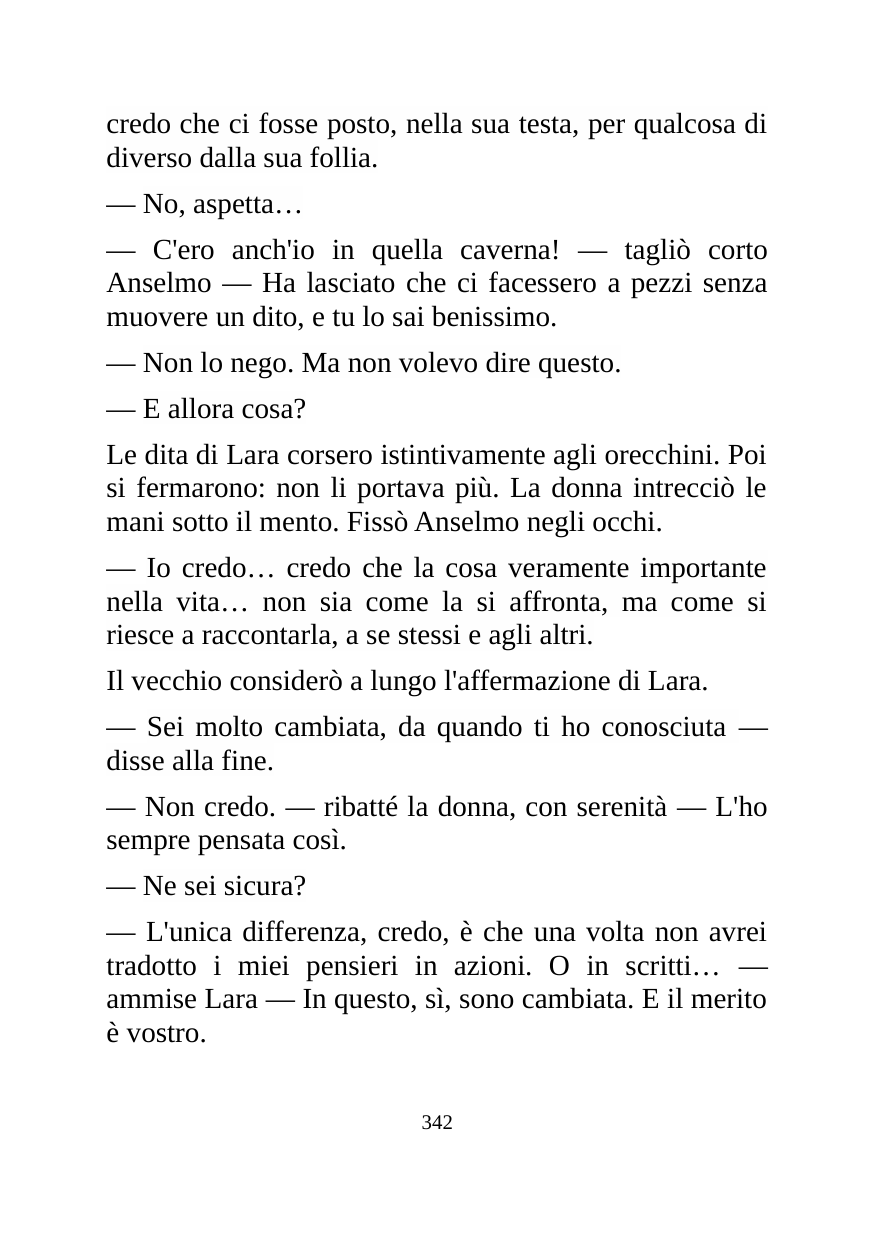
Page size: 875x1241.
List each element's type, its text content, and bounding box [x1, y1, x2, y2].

text Il vecchio considerò a lungo l'affermazione di Lara. [106, 663, 768, 697]
text — Sei molto cambiata, da quando ti ho conosciuta — disse alla fine. [106, 709, 768, 776]
text — No, aspetta… [106, 186, 768, 219]
text — L'unica differenza, credo, è che una volta non avrei tradotto i miei pensieri in azioni. O in scritti… — ammise Lara — In questo, sì, sono cambiata. E il merito è vostro. [106, 914, 768, 1049]
text — Ne sei sicura? [106, 868, 768, 902]
text — C'ero anch'io in quella caverna! — tagliò corto Anselmo — Ha lasciato che ci facessero a pezzi senza muovere un dito, e tu lo sai benissimo. [106, 232, 768, 332]
text credo che ci fosse posto, nella sua testa, per qualcosa di diverso dalla sua follia. [106, 106, 768, 173]
text — E allora cosa? [106, 391, 768, 424]
text — Io credo… credo che la cosa veramente importante nella vita… non sia come la si affronta, ma come si riesce a raccontarla, a se stessi e agli altri. [106, 550, 768, 651]
text — Non credo. — ribatté la donna, con serenità — L'ho sempre pensata così. [106, 789, 768, 856]
text — Non lo nego. Ma non volevo dire questo. [106, 345, 768, 378]
text Le dita di Lara corsero istintivamente agli orecchini. Poi si fermarono: non li portava più. La donna intrecciò le mani sotto il mento. Fissò Anselmo negli occhi. [106, 437, 768, 538]
